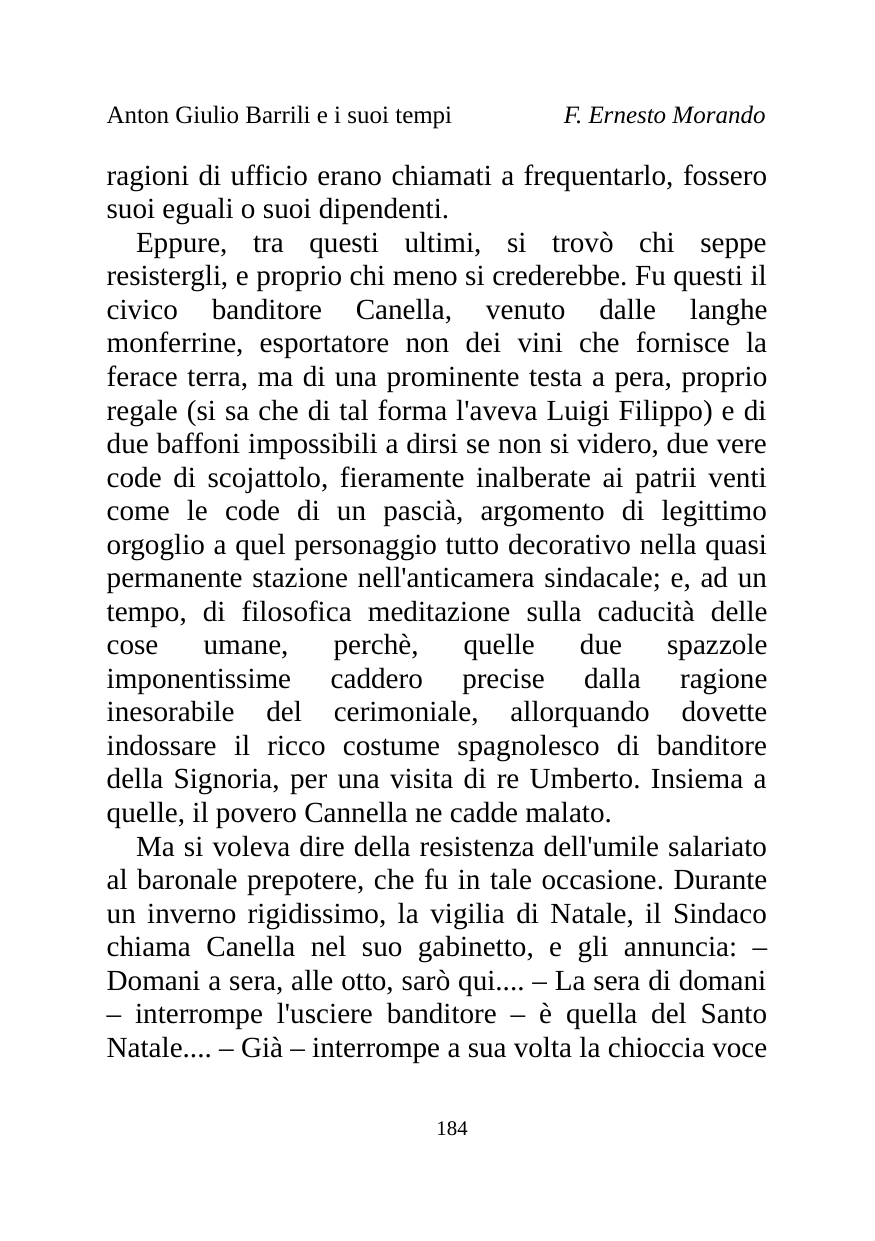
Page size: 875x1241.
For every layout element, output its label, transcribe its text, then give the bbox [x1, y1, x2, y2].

text ragioni di ufficio erano chiamati a frequentarlo, fossero suoi eguali o suoi dipendenti. [106, 158, 768, 225]
text Ma si voleva dire della resistenza dell'umile salariato al baronale prepotere, che fu in tale occasione. Durante un inverno rigidissimo, la vigilia di Natale, il Sindaco chiama Canella nel suo gabinetto, e gli annuncia: – Domani a sera, alle otto, sarò qui.... – La sera di domani – interrompe l'usciere banditore – è quella del Santo Natale.... – Già – interrompe a sua volta la chioccia voce [106, 829, 768, 1063]
text Eppure, tra questi ultimi, si trovò chi seppe resistergli, e proprio chi meno si crederebbe. Fu questi il civico banditore Canella, venuto dalle langhe monferrine, esportatore non dei vini che fornisce la ferace terra, ma di una prominente testa a pera, proprio regale (si sa che di tal forma l'aveva Luigi Filippo) e di due baffoni impossibili a dirsi se non si videro, due vere code di scojattolo, fieramente inalberate ai patrii venti come le code di un pascià, argomento di legittimo orgoglio a quel personaggio tutto decorativo nella quasi permanente stazione nell'anticamera sindacale; e, ad un tempo, di filosofica meditazione sulla caducità delle cose umane, perchè, quelle due spazzole imponentissime caddero precise dalla ragione inesorabile del cerimoniale, allorquando dovette indossare il ricco costume spagnolesco di banditore della Signoria, per una visita di re Umberto. Insiema a quelle, il povero Cannella ne cadde malato. [106, 225, 768, 829]
